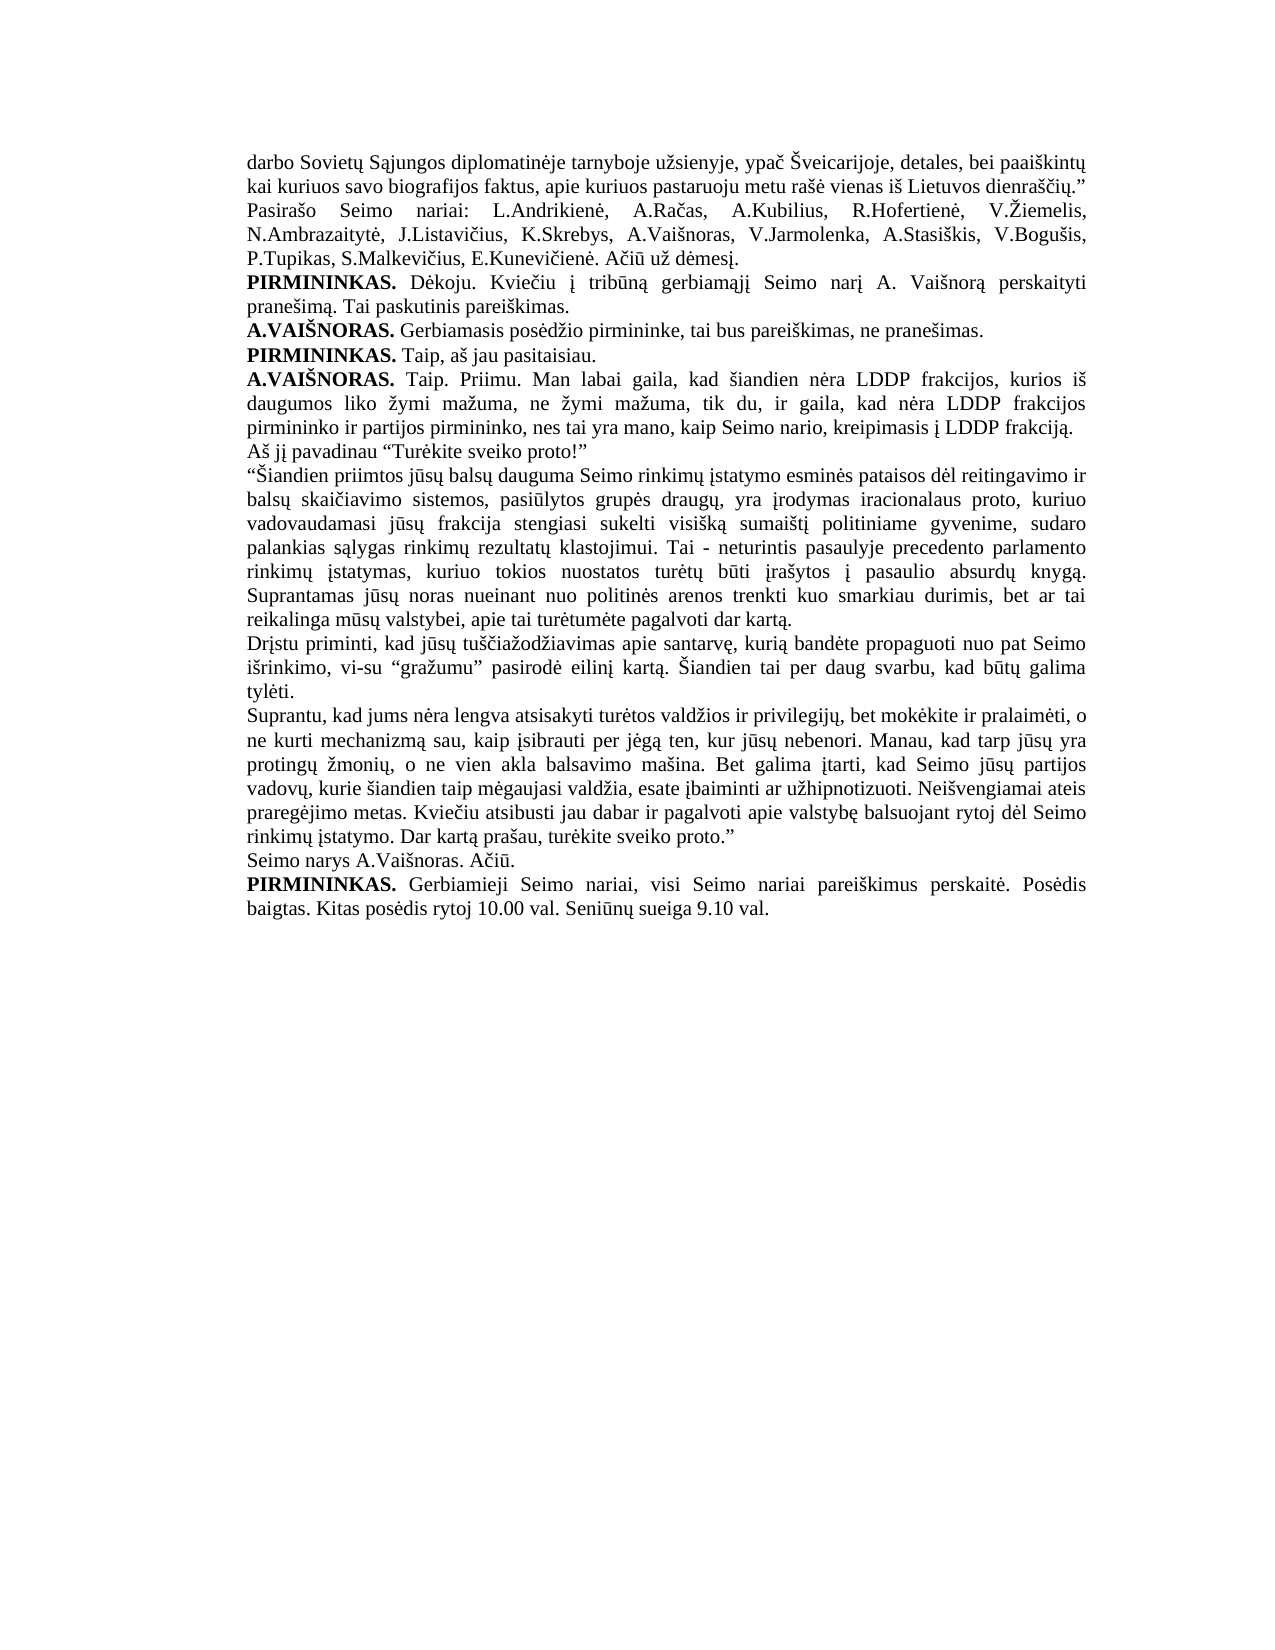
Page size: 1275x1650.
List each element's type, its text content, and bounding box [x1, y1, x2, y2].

text Aš jį pavadinau “Turėkite sveiko proto!” [247, 439, 1087, 463]
text PIRMININKAS. Dėkoju. Kviečiu į tribūną gerbiamąjį Seimo narį A. Vaišnorą perskaityti pranešimą. Tai paskutinis pareiškimas. [247, 270, 1087, 318]
text PIRMININKAS. Taip, aš jau pasitaisiau. [247, 342, 1087, 367]
text PIRMININKAS. Gerbiamieji Seimo nariai, visi Seimo nariai pareiškimus perskaitė. Posėdis baigtas. Kitas posėdis rytoj 10.00 val. Seniūnų sueiga 9.10 val. [247, 872, 1087, 920]
text Suprantu, kad jums nėra lengva atsisakyti turėtos valdžios ir privilegijų, bet mokėkite ir pralaimėti, o ne kurti mechanizmą sau, kaip įsibrauti per jėgą ten, kur jūsų nebenori. Manau, kad tarp jūsų yra protingų žmonių, o ne vien akla balsavimo mašina. Bet galima įtarti, kad Seimo jūsų partijos vadovų, kurie šiandien taip mėgaujasi valdžia, esate įbaiminti ar užhipnotizuoti. Neišvengiamai ateis praregėjimo metas. Kviečiu atsibusti jau dabar ir pagalvoti apie valstybę balsuojant rytoj dėl Seimo rinkimų įstatymo. Dar kartą prašau, turėkite sveiko proto.” [247, 703, 1087, 848]
text “Šiandien priimtos jūsų balsų dauguma Seimo rinkimų įstatymo esminės pataisos dėl reitingavimo ir balsų skaičiavimo sistemos, pasiūlytos grupės draugų, yra įrodymas iracionalaus proto, kuriuo vadovaudamasi jūsų frakcija stengiasi sukelti visišką sumaištį politiniame gyvenime, sudaro palankias sąlygas rinkimų rezultatų klastojimui. Tai - neturintis pasaulyje precedento parlamento rinkimų įstatymas, kuriuo tokios nuostatos turėtų būti įrašytos į pasaulio absurdų knygą. Suprantamas jūsų noras nueinant nuo politinės arenos trenkti kuo smarkiau durimis, bet ar tai reikalinga mūsų valstybei, apie tai turėtumėte pagalvoti dar kartą. [247, 463, 1087, 631]
text Seimo narys A.Vaišnoras. Ačiū. [247, 848, 1087, 872]
text Pasirašo Seimo nariai: L.Andrikienė, A.Račas, A.Kubilius, R.Hofertienė, V.Žiemelis, N.Ambrazaitytė, J.Listavičius, K.Skrebys, A.Vaišnoras, V.Jarmolenka, A.Stasiškis, V.Bogušis, P.Tupikas, S.Malkevičius, E.Kunevičienė. Ačiū už dėmesį. [247, 198, 1087, 270]
text darbo Sovietų Sąjungos diplomatinėje tarnyboje užsienyje, ypač Šveicarijoje, detales, bei paaiškintų kai kuriuos savo biografijos faktus, apie kuriuos pastaruoju metu rašė vienas iš Lietuvos dienraščių.” [247, 150, 1087, 198]
text Drįstu priminti, kad jūsų tuščiažodžiavimas apie santarvę, kurią bandėte propaguoti nuo pat Seimo išrinkimo, vi-su “gražumu” pasirodė eilinį kartą. Šiandien tai per daug svarbu, kad būtų galima tylėti. [247, 631, 1087, 703]
text A.VAIŠNORAS. Taip. Priimu. Man labai gaila, kad šiandien nėra LDDP frakcijos, kurios iš daugumos liko žymi mažuma, ne žymi mažuma, tik du, ir gaila, kad nėra LDDP frakcijos pirmininko ir partijos pirmininko, nes tai yra mano, kaip Seimo nario, kreipimasis į LDDP frakciją. [247, 367, 1087, 439]
text A.VAIŠNORAS. Gerbiamasis posėdžio pirmininke, tai bus pareiškimas, ne pranešimas. [247, 318, 1087, 342]
